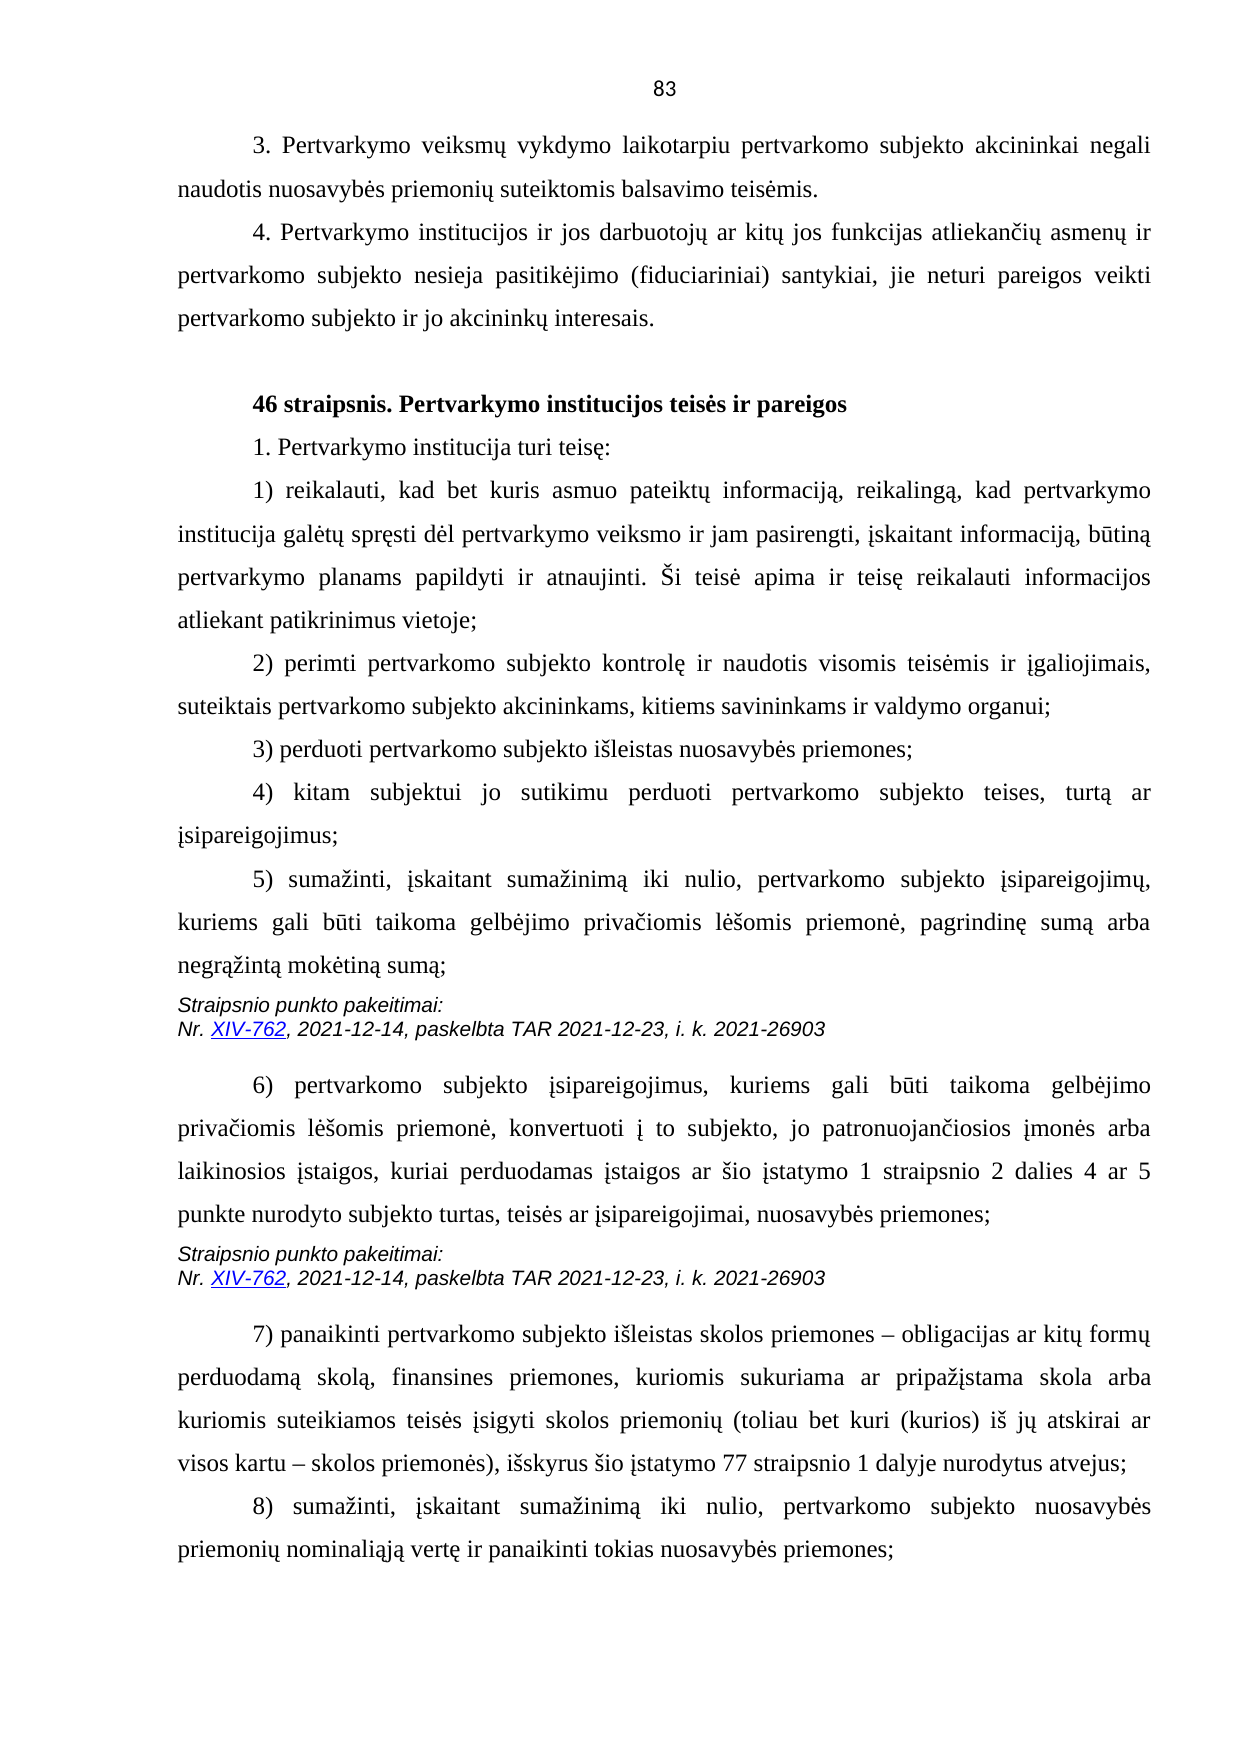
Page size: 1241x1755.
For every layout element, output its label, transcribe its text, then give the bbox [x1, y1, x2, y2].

text 2) perimti pertvarkomo subjekto kontrolę ir naudotis visomis teisėmis ir įgaliojimais, suteiktais pertvarkomo subjekto akcininkams, kitiems savininkams ir valdymo organui; [177, 648, 1152, 720]
text 4. Pertvarkymo institucijos ir jos darbuotojų ar kitų jos funkcijas atliekančių asmenų ir pertvarkomo subjekto nesieja pasitikėjimo (fiduciariniai) santykiai, jie neturi pareigos veikti pertvarkomo subjekto ir jo akcininkų interesais. [177, 217, 1152, 332]
text 4) kitam subjektui jo sutikimu perduoti pertvarkomo subjekto teises, turtą ar įsipareigojimus; [177, 777, 1152, 849]
text 46 straipsnis. Pertvarkymo institucijos teisės ir pareigos [177, 389, 1152, 418]
text 6) pertvarkomo subjekto įsipareigojimus, kuriems gali būti taikoma gelbėjimo privačiomis lėšomis priemonė, konvertuoti į to subjekto, jo patronuojančiosios įmonės arba laikinosios įstaigos, kuriai perduodamas įstaigos ar šio įstatymo 1 straipsnio 2 dalies 4 ar 5 punkte nurodyto subjekto turtas, teisės ar įsipareigojimai, nuosavybės priemones; [177, 1070, 1152, 1228]
text 3. Pertvarkymo veiksmų vykdymo laikotarpiu pertvarkomo subjekto akcininkai negali naudotis nuosavybės priemonių suteiktomis balsavimo teisėmis. [177, 131, 1152, 202]
text 7) panaikinti pertvarkomo subjekto išleistas skolos priemones – obligacijas ar kitų formų perduodamą skolą, finansines priemones, kuriomis sukuriama ar pripažįstama skola arba kuriomis suteikiamos teisės įsigyti skolos priemonių (toliau bet kuri (kurios) iš jų atskirai ar visos kartu – skolos priemonės), išskyrus šio įstatymo 77 straipsnio 1 dalyje nurodytus atvejus; [177, 1319, 1152, 1477]
text 8) sumažinti, įskaitant sumažinimą iki nulio, pertvarkomo subjekto nuosavybės priemonių nominaliąją vertę ir panaikinti tokias nuosavybės priemones; [177, 1491, 1152, 1563]
text Nr. XIV-762, 2021-12-14, paskelbta TAR 2021-12-23, i. k. 2021-26903 [177, 1266, 1152, 1290]
text Straipsnio punkto pakeitimai: [177, 993, 1152, 1017]
text 5) sumažinti, įskaitant sumažinimą iki nulio, pertvarkomo subjekto įsipareigojimų, kuriems gali būti taikoma gelbėjimo privačiomis lėšomis priemonė, pagrindinę sumą arba negrąžintą mokėtiną sumą; [177, 864, 1152, 979]
text Straipsnio punkto pakeitimai: [177, 1242, 1152, 1266]
text 3) perduoti pertvarkomo subjekto išleistas nuosavybės priemones; [177, 734, 1152, 763]
text 1) reikalauti, kad bet kuris asmuo pateiktų informaciją, reikalingą, kad pertvarkymo institucija galėtų spręsti dėl pertvarkymo veiksmo ir jam pasirengti, įskaitant informaciją, būtiną pertvarkymo planams papildyti ir atnaujinti. Ši teisė apima ir teisę reikalauti informacijos atliekant patikrinimus vietoje; [177, 476, 1152, 634]
text 1. Pertvarkymo institucija turi teisę: [177, 432, 1152, 461]
text Nr. XIV-762, 2021-12-14, paskelbta TAR 2021-12-23, i. k. 2021-26903 [177, 1017, 1152, 1041]
